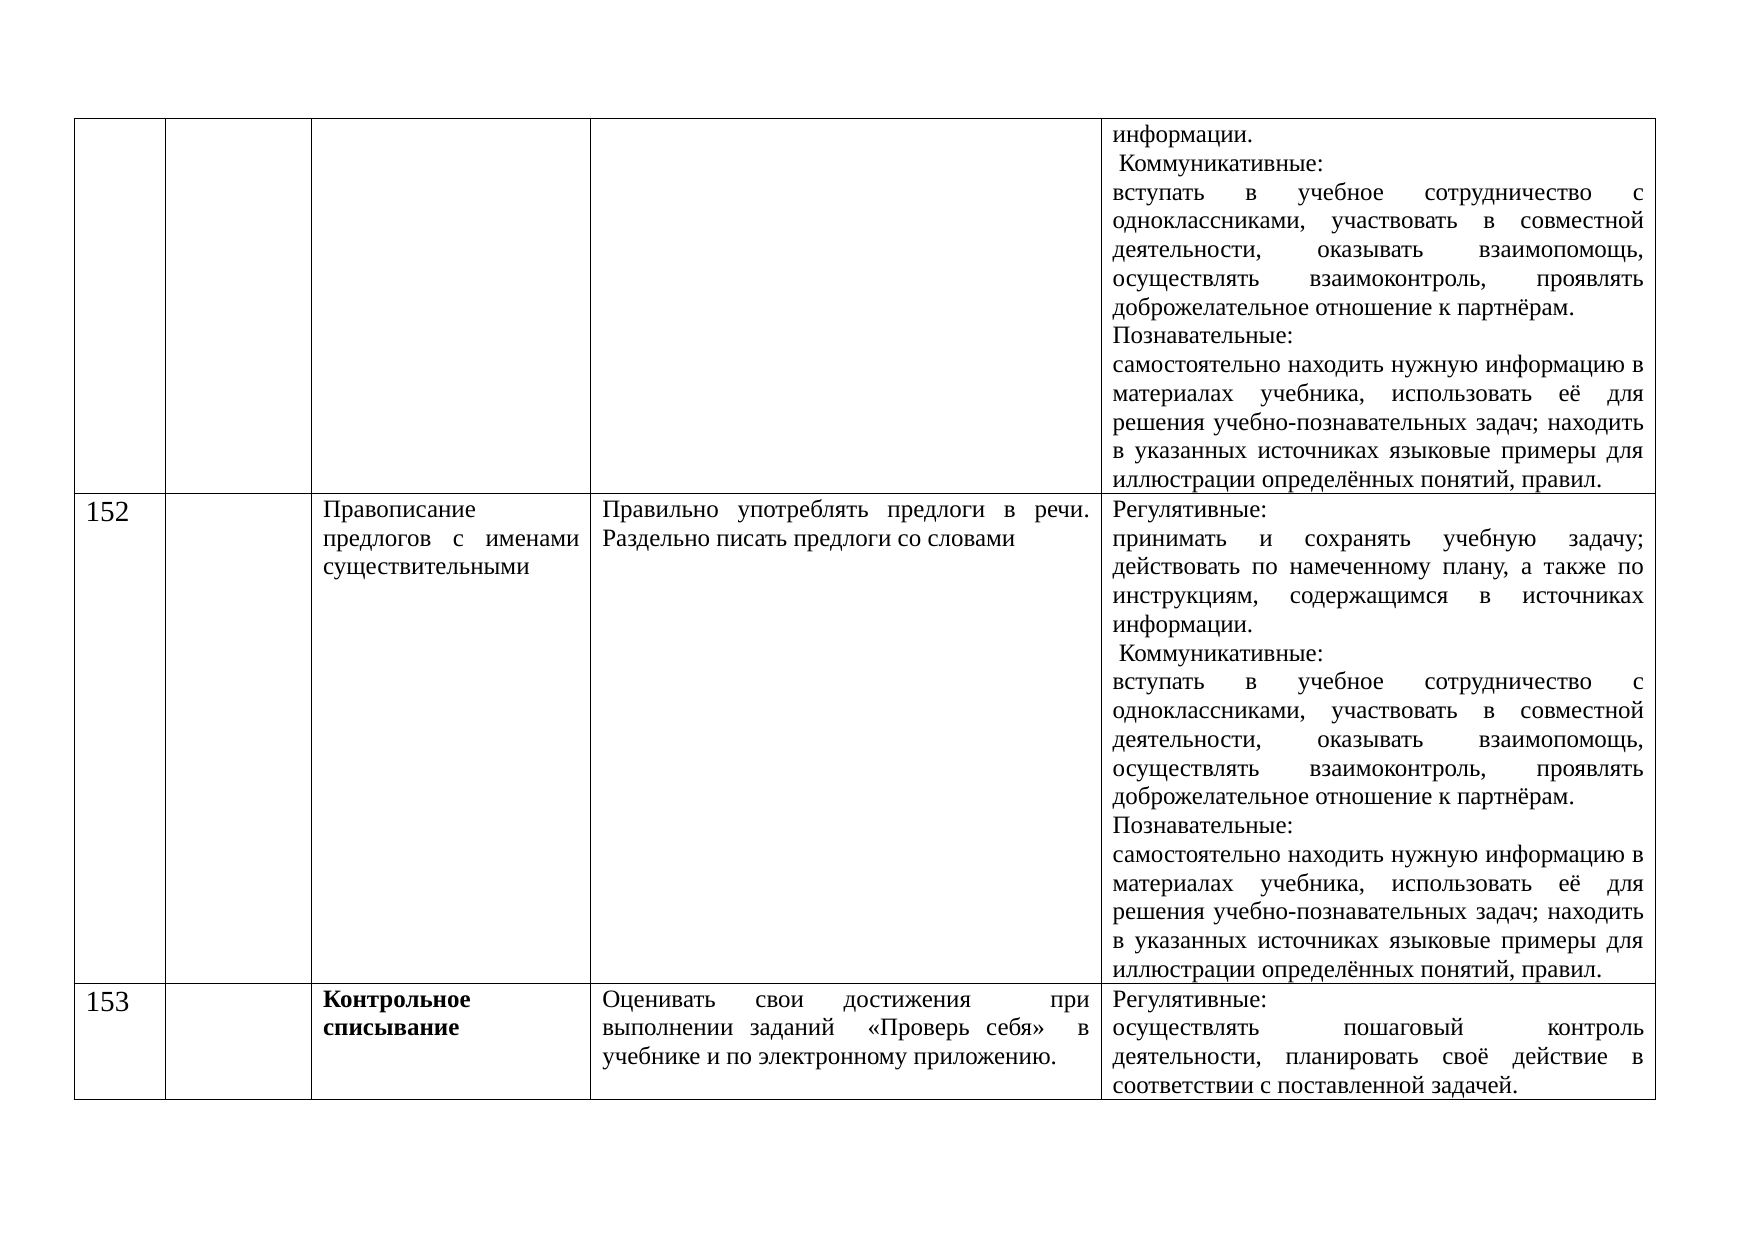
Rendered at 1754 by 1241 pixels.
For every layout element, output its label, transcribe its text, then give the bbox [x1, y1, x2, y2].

table_cell [166, 494, 311, 983]
table_cell Правильно употреблять предлоги в речи. Раздельно писать предлоги со словами [591, 494, 1101, 983]
table_cell Оценивать свои достижения при выполнении заданий «Проверь себя» в учебнике и по электронному приложению. [591, 984, 1101, 1099]
table_cell [166, 984, 311, 1099]
table_cell [591, 119, 1101, 493]
table_cell Правописание предлогов с именами существительными [312, 494, 590, 983]
table_cell 153 [75, 984, 165, 1099]
table_cell [166, 119, 311, 493]
table_cell 152 [75, 494, 165, 983]
table_cell Контрольное списывание [312, 984, 590, 1099]
table_cell информации. Коммуникативные: вступать в учебное сотрудничество с одноклассниками, участвовать в совместной деятельности, оказывать взаимопомощь, осуществлять взаимоконтроль, проявлять доброжелательное отношение к партнёрам. Познавательные: самостоятельно находить нужную информацию в материалах учебника, использовать её для решения учебно-познавательных задач; находить в указанных источниках языковые примеры для иллюстрации определённых понятий, правил. [1102, 119, 1655, 493]
table_cell [75, 119, 165, 493]
table_cell Регулятивные: осуществлять пошаговый контроль деятельности, планировать своё действие в соответствии с поставленной задачей. [1102, 984, 1655, 1099]
table_cell [312, 119, 590, 493]
table_cell Регулятивные: принимать и сохранять учебную задачу; действовать по намеченному плану, а также по инструкциям, содержащимся в источниках информации. Коммуникативные: вступать в учебное сотрудничество с одноклассниками, участвовать в совместной деятельности, оказывать взаимопомощь, осуществлять взаимоконтроль, проявлять доброжелательное отношение к партнёрам. Познавательные: самостоятельно находить нужную информацию в материалах учебника, использовать её для решения учебно-познавательных задач; находить в указанных источниках языковые примеры для иллюстрации определённых понятий, правил. [1102, 494, 1655, 983]
